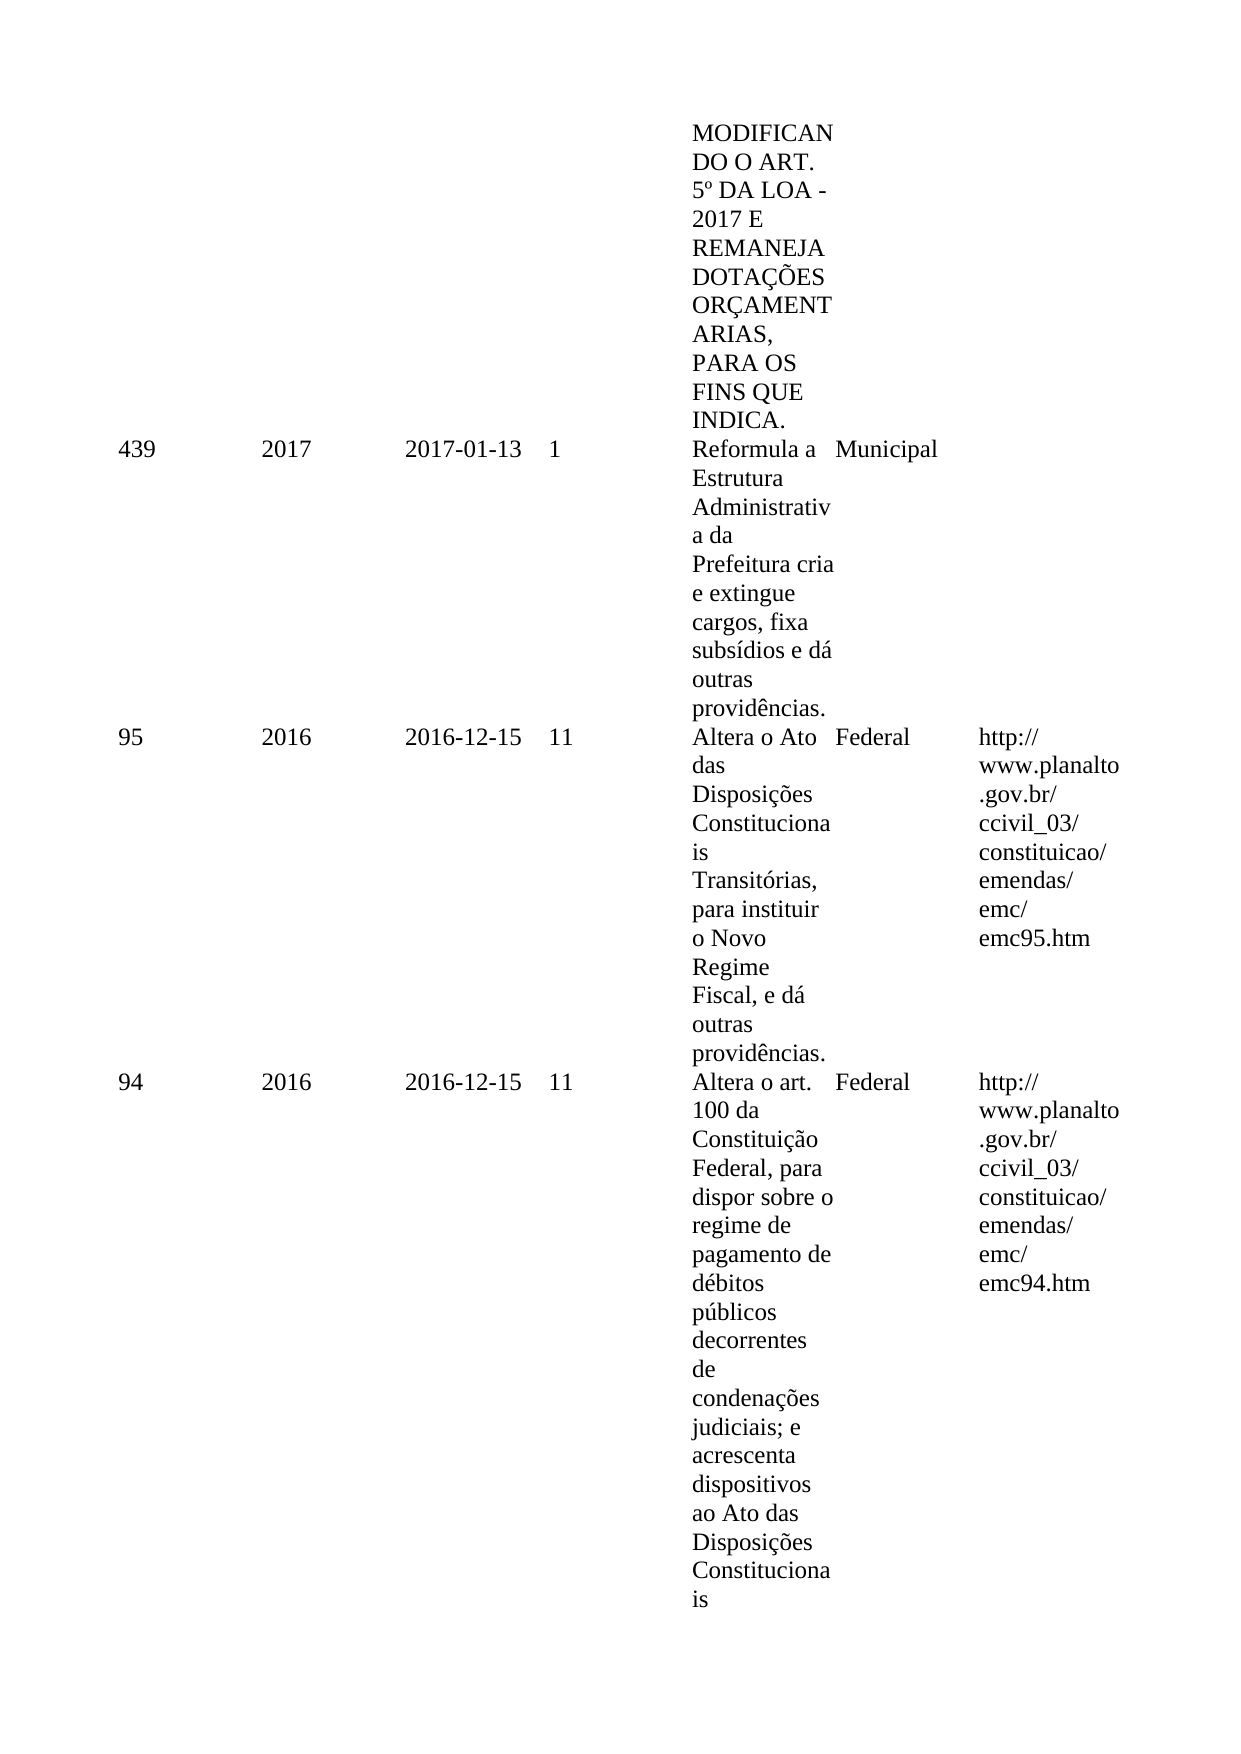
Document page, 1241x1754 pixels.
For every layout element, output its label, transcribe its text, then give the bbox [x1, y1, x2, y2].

table_cell 11 [548, 1067, 692, 1613]
table_cell 1 [548, 434, 692, 722]
table_cell [979, 434, 1122, 722]
table_cell 2017-01-13 [405, 434, 548, 722]
table_cell 11 [548, 722, 692, 1067]
table_cell 439 [118, 434, 261, 722]
table_cell Federal [835, 1067, 979, 1613]
table_cell MODIFICANDO O ART. 5º DA LOA - 2017 E REMANEJA DOTAÇÕES ORÇAMENTARIAS, PARA OS FINS QUE INDICA. [692, 118, 835, 434]
table_cell [548, 118, 692, 434]
table_cell Altera o Ato das Disposições Constitucionais Transitórias, para instituir o Novo Regime Fiscal, e dá outras providências. [692, 722, 835, 1067]
table_cell [835, 118, 979, 434]
table_cell 2016-12-15 [405, 722, 548, 1067]
table_cell 2016 [261, 722, 405, 1067]
table_cell [979, 118, 1122, 434]
table_cell Altera o art. 100 da Constituição Federal, para dispor sobre o regime de pagamento de débitos públicos decorrentes de condenações judiciais; e acrescenta dispositivos ao Ato das Disposições Constitucionais [692, 1067, 835, 1613]
table_cell 2017 [261, 434, 405, 722]
table_cell [405, 118, 548, 434]
table_cell http://www.planalto.gov.br/ccivil_03/constituicao/emendas/emc/emc95.htm [979, 722, 1122, 1067]
table_cell [118, 118, 261, 434]
table_cell Reformula a Estrutura Administrativa da Prefeitura cria e extingue cargos, fixa subsídios e dá outras providências. [692, 434, 835, 722]
table_cell 2016-12-15 [405, 1067, 548, 1613]
table_cell Municipal [835, 434, 979, 722]
table_cell http://www.planalto.gov.br/ccivil_03/constituicao/emendas/emc/emc94.htm [979, 1067, 1122, 1613]
table_cell 95 [118, 722, 261, 1067]
table_cell Federal [835, 722, 979, 1067]
table_cell 2016 [261, 1067, 405, 1613]
table_cell 94 [118, 1067, 261, 1613]
table_cell [261, 118, 405, 434]
